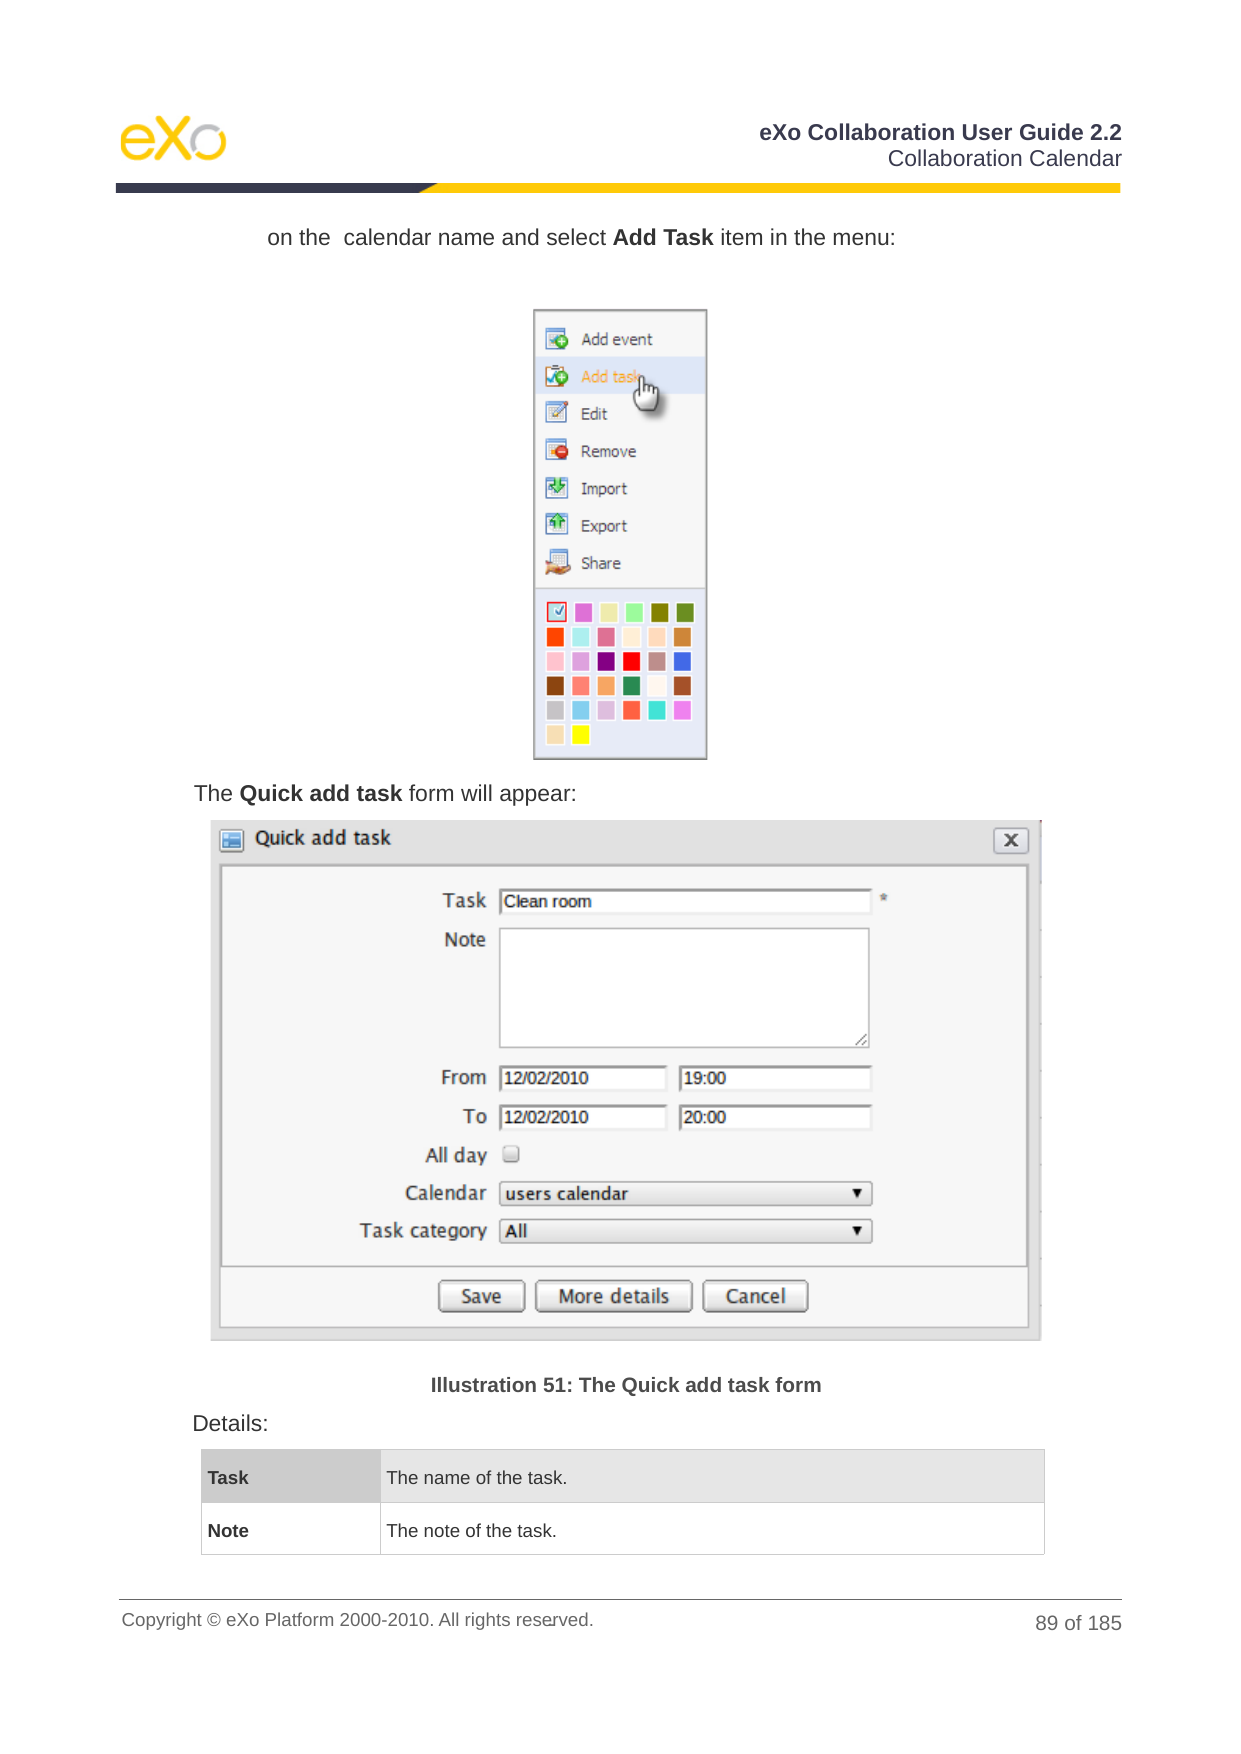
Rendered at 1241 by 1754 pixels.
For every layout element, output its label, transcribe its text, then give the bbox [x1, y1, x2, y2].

picture [115, 183, 1121, 193]
table_cell The note of the task. [381, 1503, 1044, 1554]
table_cell Note [202, 1503, 380, 1554]
text Details: [118, 1341, 1122, 1436]
picture [533, 308, 708, 760]
text Illustration 51: The Quick add task form [197, 1341, 1055, 1396]
list on the calendar name and select Add Task item in the menu: [229, 223, 1122, 250]
table_header The name of the task. [381, 1450, 1044, 1502]
table_header Task [202, 1450, 380, 1502]
list The Quick add task form will appear: [156, 760, 1122, 806]
picture [210, 820, 1042, 1341]
picture [120, 115, 227, 161]
